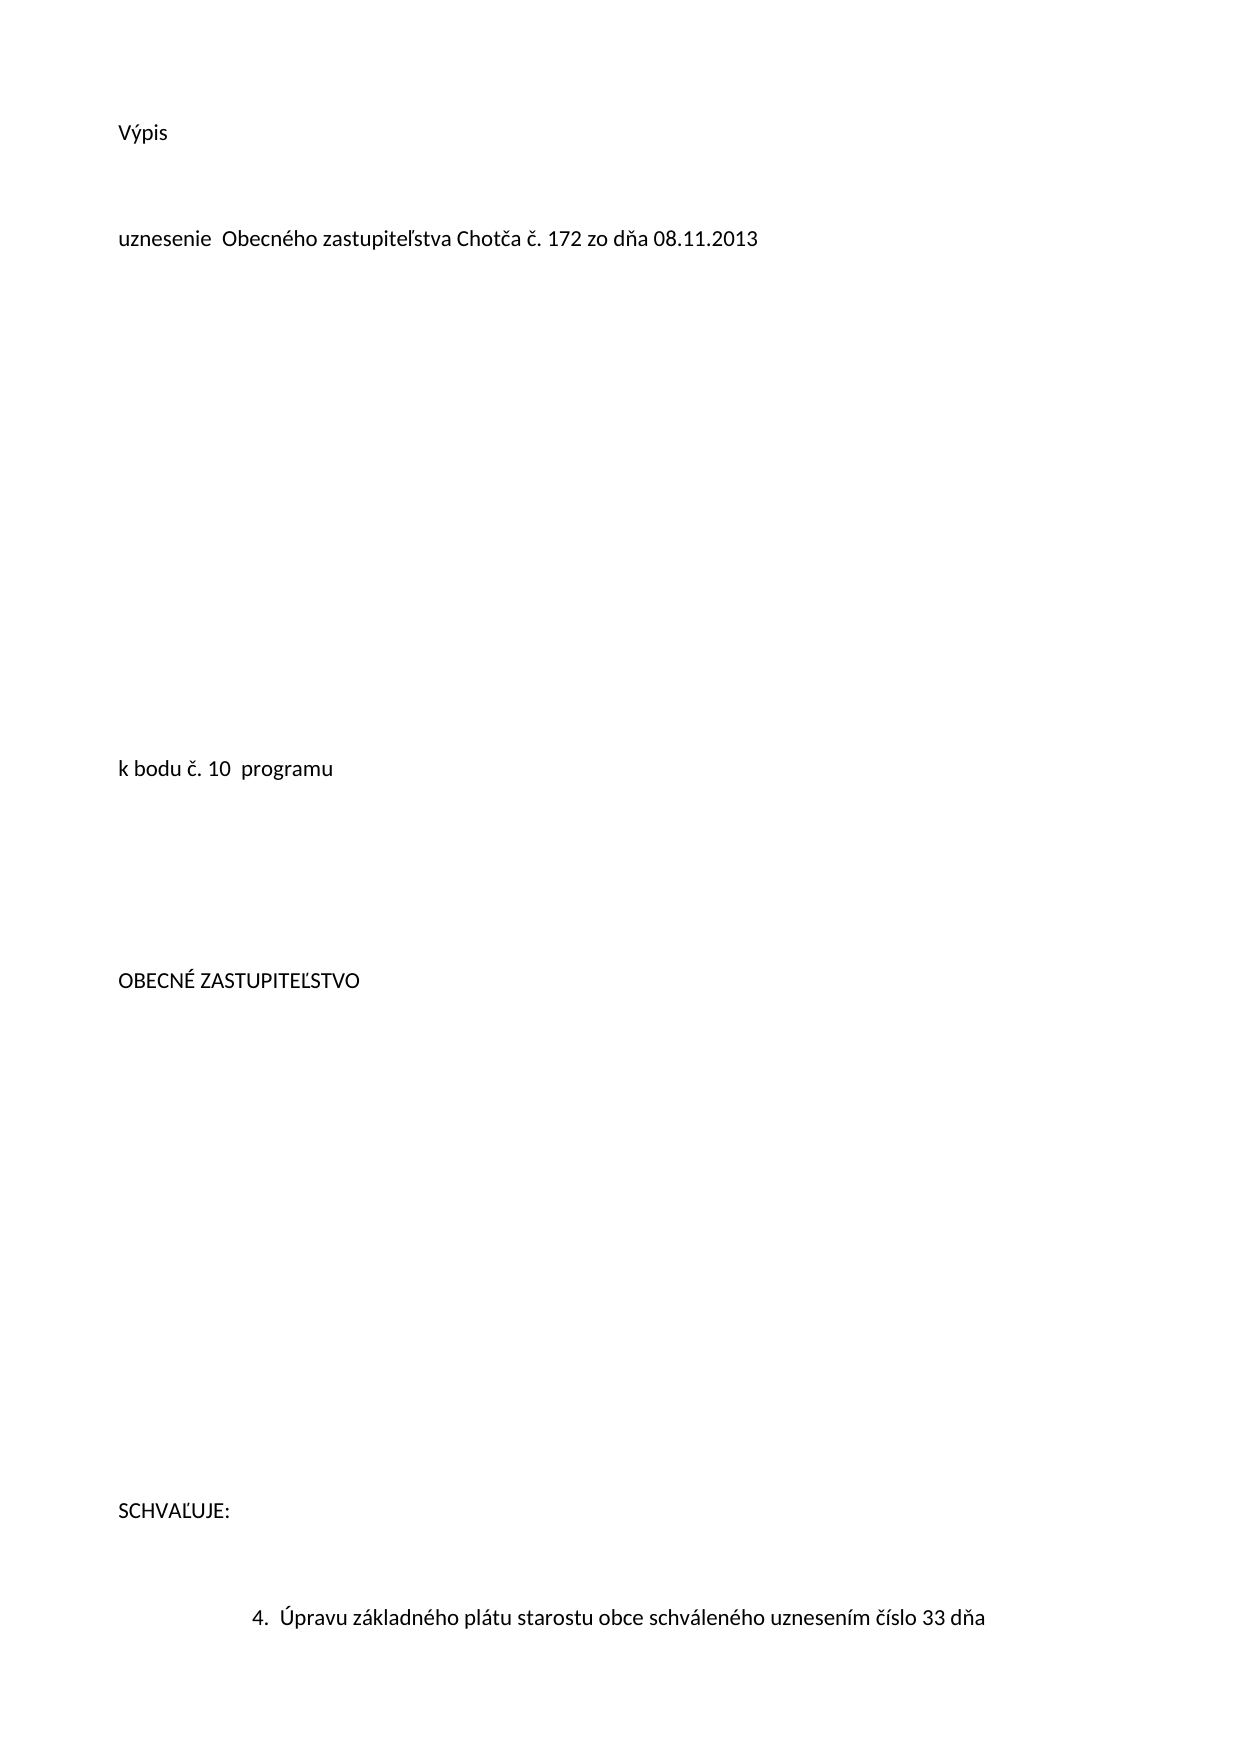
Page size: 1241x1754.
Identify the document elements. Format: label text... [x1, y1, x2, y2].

text SCHVAĽUJE: [118, 1497, 1122, 1525]
text Výpis [118, 118, 1122, 146]
text OBECNÉ ZASTUPITEĽSTVO [118, 966, 1122, 994]
text uznesenie Obecného zastupiteľstva Chotča č. 172 zo dňa 08.11.2013 [118, 224, 1122, 252]
text k bodu č. 10 programu [118, 754, 1122, 782]
text 4. Úpravu základného plátu starostu obce schváleného uznesením číslo 33 dňa [118, 1603, 1122, 1631]
